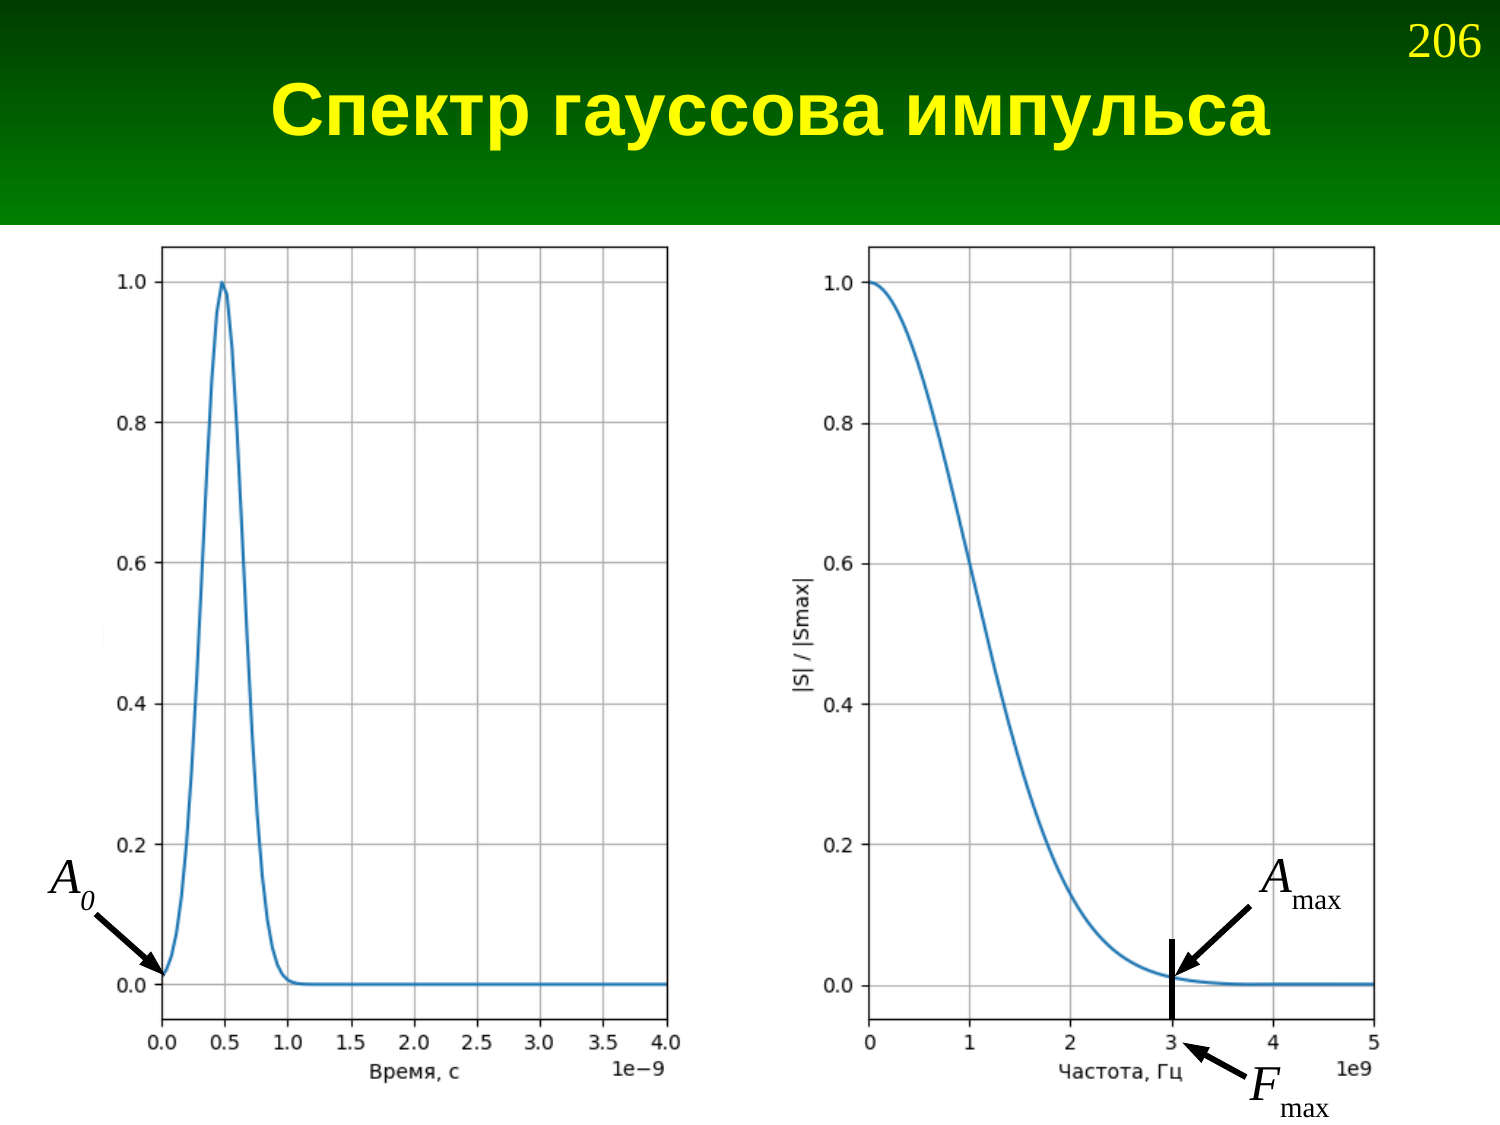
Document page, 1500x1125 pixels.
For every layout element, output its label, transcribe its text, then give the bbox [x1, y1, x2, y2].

title Спектр гауссова импульса [100, 7, 1441, 204]
text_box Fmax [1234, 1043, 1347, 1125]
text_box A0 [35, 836, 110, 924]
picture [103, 236, 1397, 1101]
text_box Amax [1246, 835, 1359, 924]
